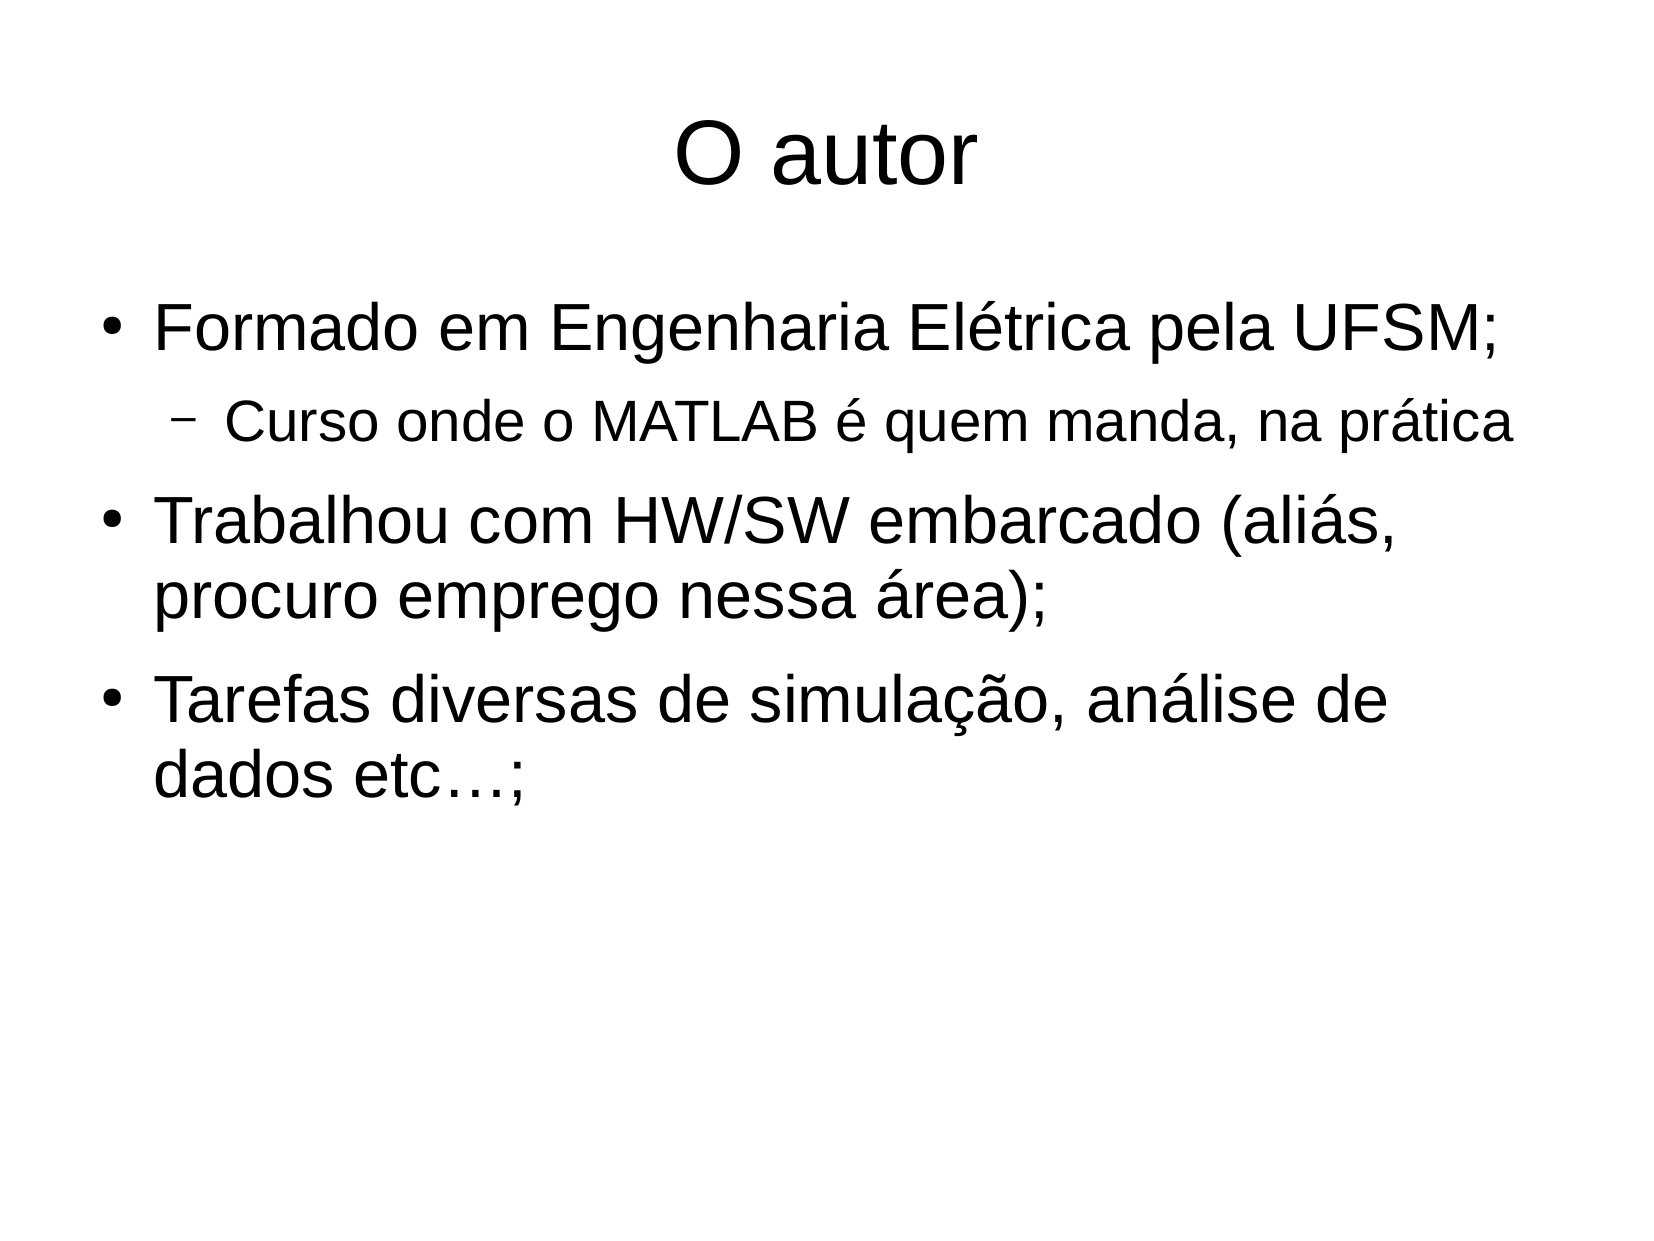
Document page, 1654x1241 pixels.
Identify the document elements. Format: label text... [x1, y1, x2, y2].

title O autor [82, 49, 1571, 257]
list Formado em Engenharia Elétrica pela UFSM; Curso onde o MATLAB é quem manda, na prática Trabalhou com HW/SW embarcado (aliás, procuro emprego nessa área); Tarefas diversas de simulação, análise de dados etc…; [82, 290, 1571, 1010]
